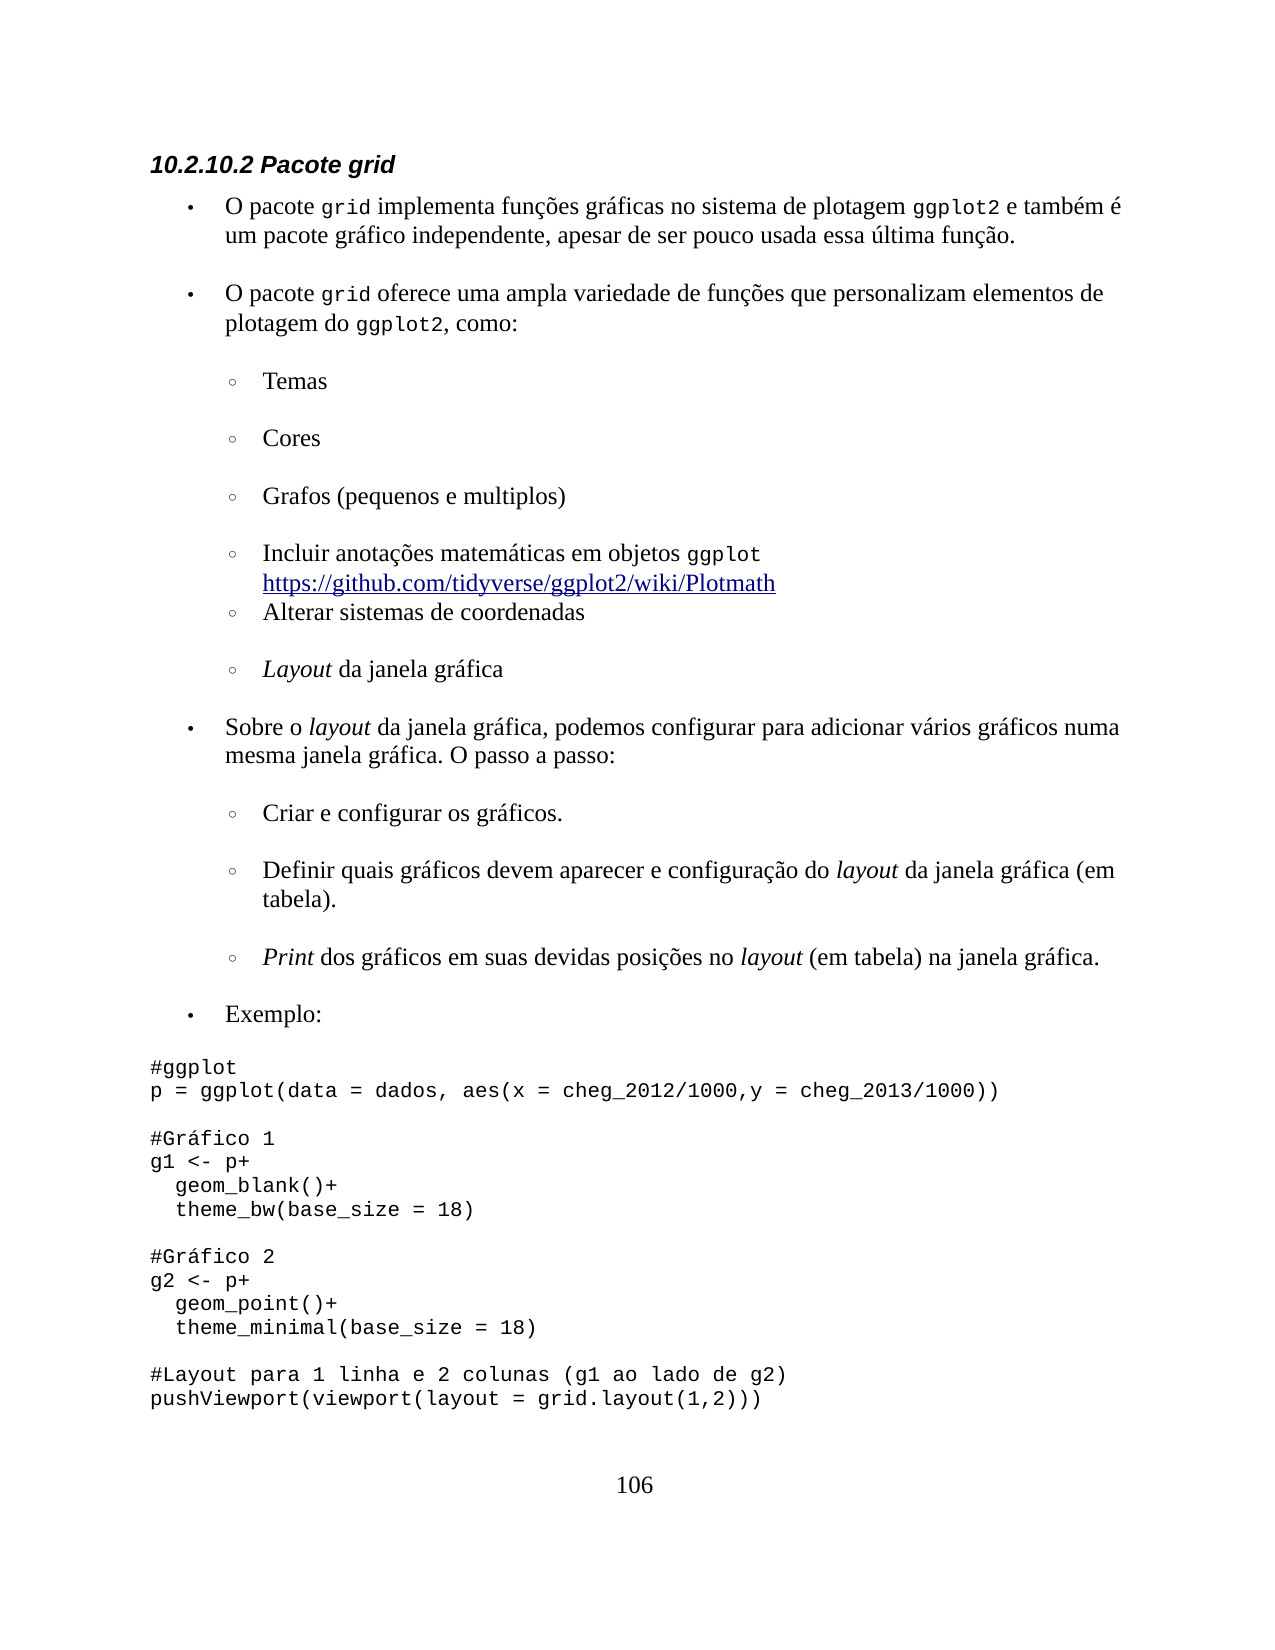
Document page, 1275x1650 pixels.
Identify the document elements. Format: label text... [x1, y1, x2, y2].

text geom_blank()+ [150, 1175, 1125, 1199]
list O pacote grid oferece uma ampla variedade de funções que personalizam elementos de plotagem do ggplot2, como: [187, 278, 1125, 366]
text geom_point()+ [150, 1293, 1125, 1317]
list Sobre o layout da janela gráfica, podemos configurar para adicionar vários gráficos numa mesma janela gráfica. O passo a passo: [187, 712, 1125, 798]
text #Gráfico 1 [150, 1128, 1125, 1151]
list Definir quais gráficos devem aparecer e configuração do layout da janela gráfica (em tabela). [225, 856, 1125, 942]
text theme_bw(base_size = 18) [150, 1199, 1125, 1222]
list Exemplo: [187, 999, 1125, 1057]
list Incluir anotações matemáticas em objetos ggplot https://github.com/tidyverse/ggplot2/wiki/Plotmath [225, 538, 1125, 597]
list Alterar sistemas de coordenadas [225, 597, 1125, 654]
list Grafos (pequenos e multiplos) [225, 481, 1125, 538]
list Temas [225, 366, 1125, 423]
list O pacote grid implementa funções gráficas no sistema de plotagem ggplot2 e também é um pacote gráfico independente, apesar de ser pouco usada essa última função. [187, 191, 1125, 278]
text theme_minimal(base_size = 18) [150, 1317, 1125, 1341]
list Print dos gráficos em suas devidas posições no layout (em tabela) na janela gráfica. [225, 942, 1125, 999]
text p = ggplot(data = dados, aes(x = cheg_2012/1000,y = cheg_2013/1000)) [150, 1081, 1125, 1104]
text #ggplot [150, 1057, 1125, 1081]
list Criar e configurar os gráficos. [225, 798, 1125, 856]
text g1 <- p+ [150, 1151, 1125, 1175]
text pushViewport(viewport(layout = grid.layout(1,2))) [150, 1388, 1125, 1412]
list Layout da janela gráfica [225, 654, 1125, 712]
text #Layout para 1 linha e 2 colunas (g1 ao lado de g2) [150, 1364, 1125, 1388]
list Cores [225, 423, 1125, 481]
text #Gráfico 2 [150, 1246, 1125, 1270]
text g2 <- p+ [150, 1270, 1125, 1293]
subtitle 10.2.10.2 Pacote grid [150, 150, 1125, 178]
